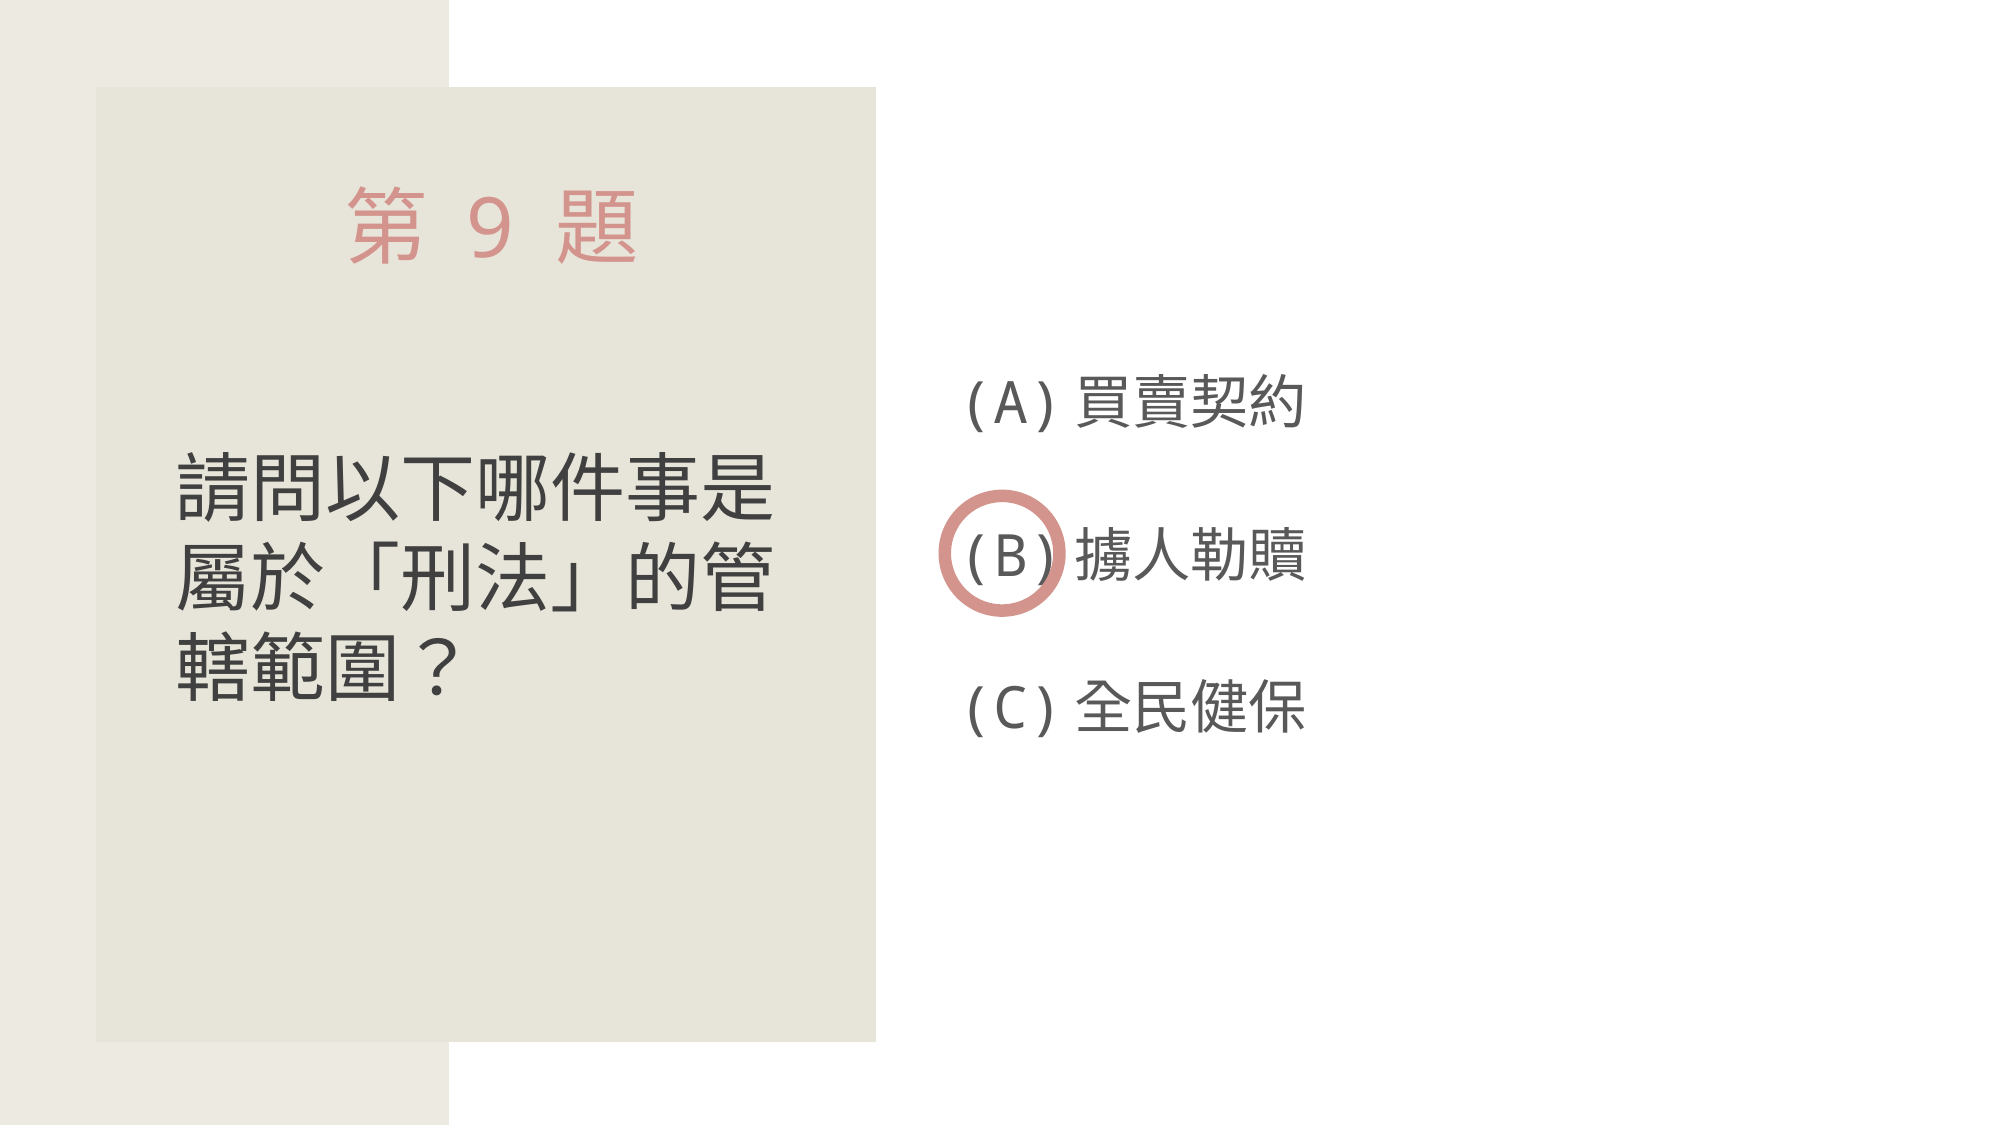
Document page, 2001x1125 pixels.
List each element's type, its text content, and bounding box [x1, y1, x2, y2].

text_box 全民健保 [1059, 662, 1871, 749]
text_box 第 9 題 [285, 165, 698, 282]
text_box (B) [1050, 510, 1059, 522]
text_box (B) [952, 510, 1053, 597]
text_box (C) [943, 662, 1059, 749]
text_box (B) [943, 510, 954, 527]
text_box (B) [1050, 584, 1059, 597]
text_box 擄人勒贖 [1059, 510, 1871, 597]
text_box 請問以下哪件事是屬於「刑法」的管轄範圍？ [160, 431, 820, 720]
text_box (B) [943, 580, 955, 597]
text_box (A) [943, 357, 1059, 444]
text_box 買賣契約 [1059, 357, 1871, 444]
